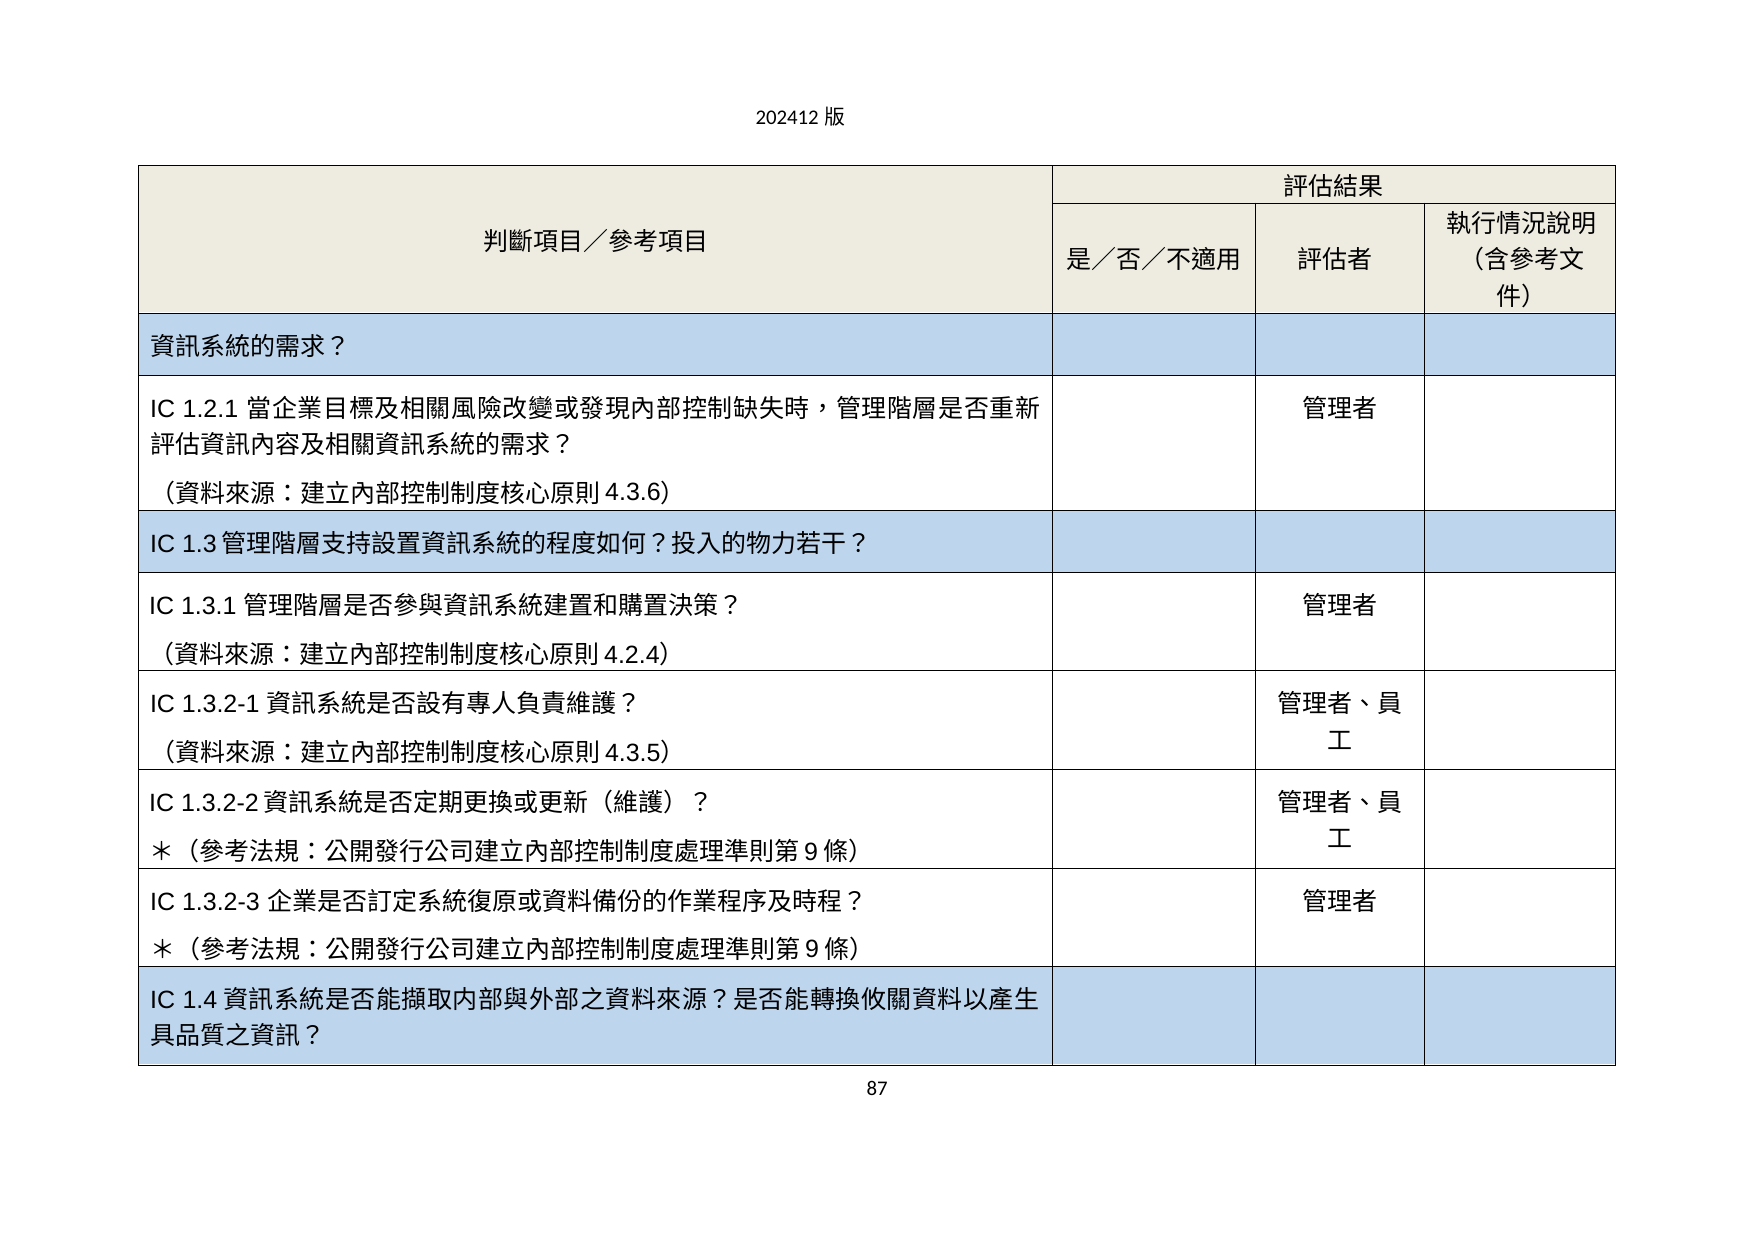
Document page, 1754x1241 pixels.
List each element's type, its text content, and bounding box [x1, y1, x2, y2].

table_cell [1256, 967, 1424, 1064]
table_cell 執行情況說明 （含參考文件） [1425, 204, 1615, 312]
table_cell 管理者、員工 [1256, 671, 1424, 769]
table_cell [1425, 967, 1615, 1064]
table_cell [1425, 671, 1615, 769]
table_cell IC 1.3.2-3 企業是否訂定系統復原或資料備份的作業程序及時程？ ＊（參考法規：公開發行公司建立內部控制制度處理準則第9條） [139, 869, 1052, 966]
table_cell 管理者 [1256, 573, 1424, 670]
table_cell [1425, 869, 1615, 966]
table_cell 管理者 [1256, 376, 1424, 509]
table_header 評估結果 [1053, 166, 1615, 203]
table_cell [1425, 376, 1615, 509]
table_cell 評估者 [1256, 204, 1424, 312]
table_cell [1053, 573, 1255, 670]
table_cell [1053, 770, 1255, 867]
table_cell 管理者 [1256, 869, 1424, 966]
table_cell [1053, 967, 1255, 1064]
table_cell [1256, 511, 1424, 572]
table_cell [1425, 770, 1615, 867]
table_cell [1053, 869, 1255, 966]
table_cell [1053, 314, 1255, 375]
table_cell IC 1.3.2-2資訊系統是否定期更換或更新（維護）？ ＊（參考法規：公開發行公司建立內部控制制度處理準則第9條） [139, 770, 1052, 867]
table_cell [1053, 671, 1255, 769]
table_cell 資訊系統的需求？ [139, 314, 1052, 375]
table_cell IC 1.3.1 管理階層是否參與資訊系統建置和購置決策？ （資料來源：建立內部控制制度核心原則4.2.4） [139, 573, 1052, 670]
table_cell [1425, 314, 1615, 375]
table_cell [1053, 376, 1255, 509]
table_cell [1425, 573, 1615, 670]
table_cell 管理者、員工 [1256, 770, 1424, 867]
table_cell [1053, 511, 1255, 572]
table_cell IC 1.3.2-1 資訊系統是否設有專人負責維護？ （資料來源：建立內部控制制度核心原則4.3.5） [139, 671, 1052, 769]
table_cell [1425, 511, 1615, 572]
table_cell [1256, 314, 1424, 375]
table_cell IC 1.2.1 當企業目標及相關風險改變或發現內部控制缺失時，管理階層是否重新評估資訊內容及相關資訊系統的需求？ （資料來源：建立內部控制制度核心原則4.3.6） [139, 376, 1052, 509]
table_cell 是／否／不適用 [1053, 204, 1255, 312]
table_cell IC 1.3管理階層支持設置資訊系統的程度如何？投入的物力若干？ [139, 511, 1052, 572]
table_cell IC 1.4資訊系統是否能擷取内部與外部之資料來源？是否能轉換攸關資料以產生具品質之資訊？ [139, 967, 1052, 1064]
table_header 判斷項目／參考項目 [139, 166, 1052, 312]
